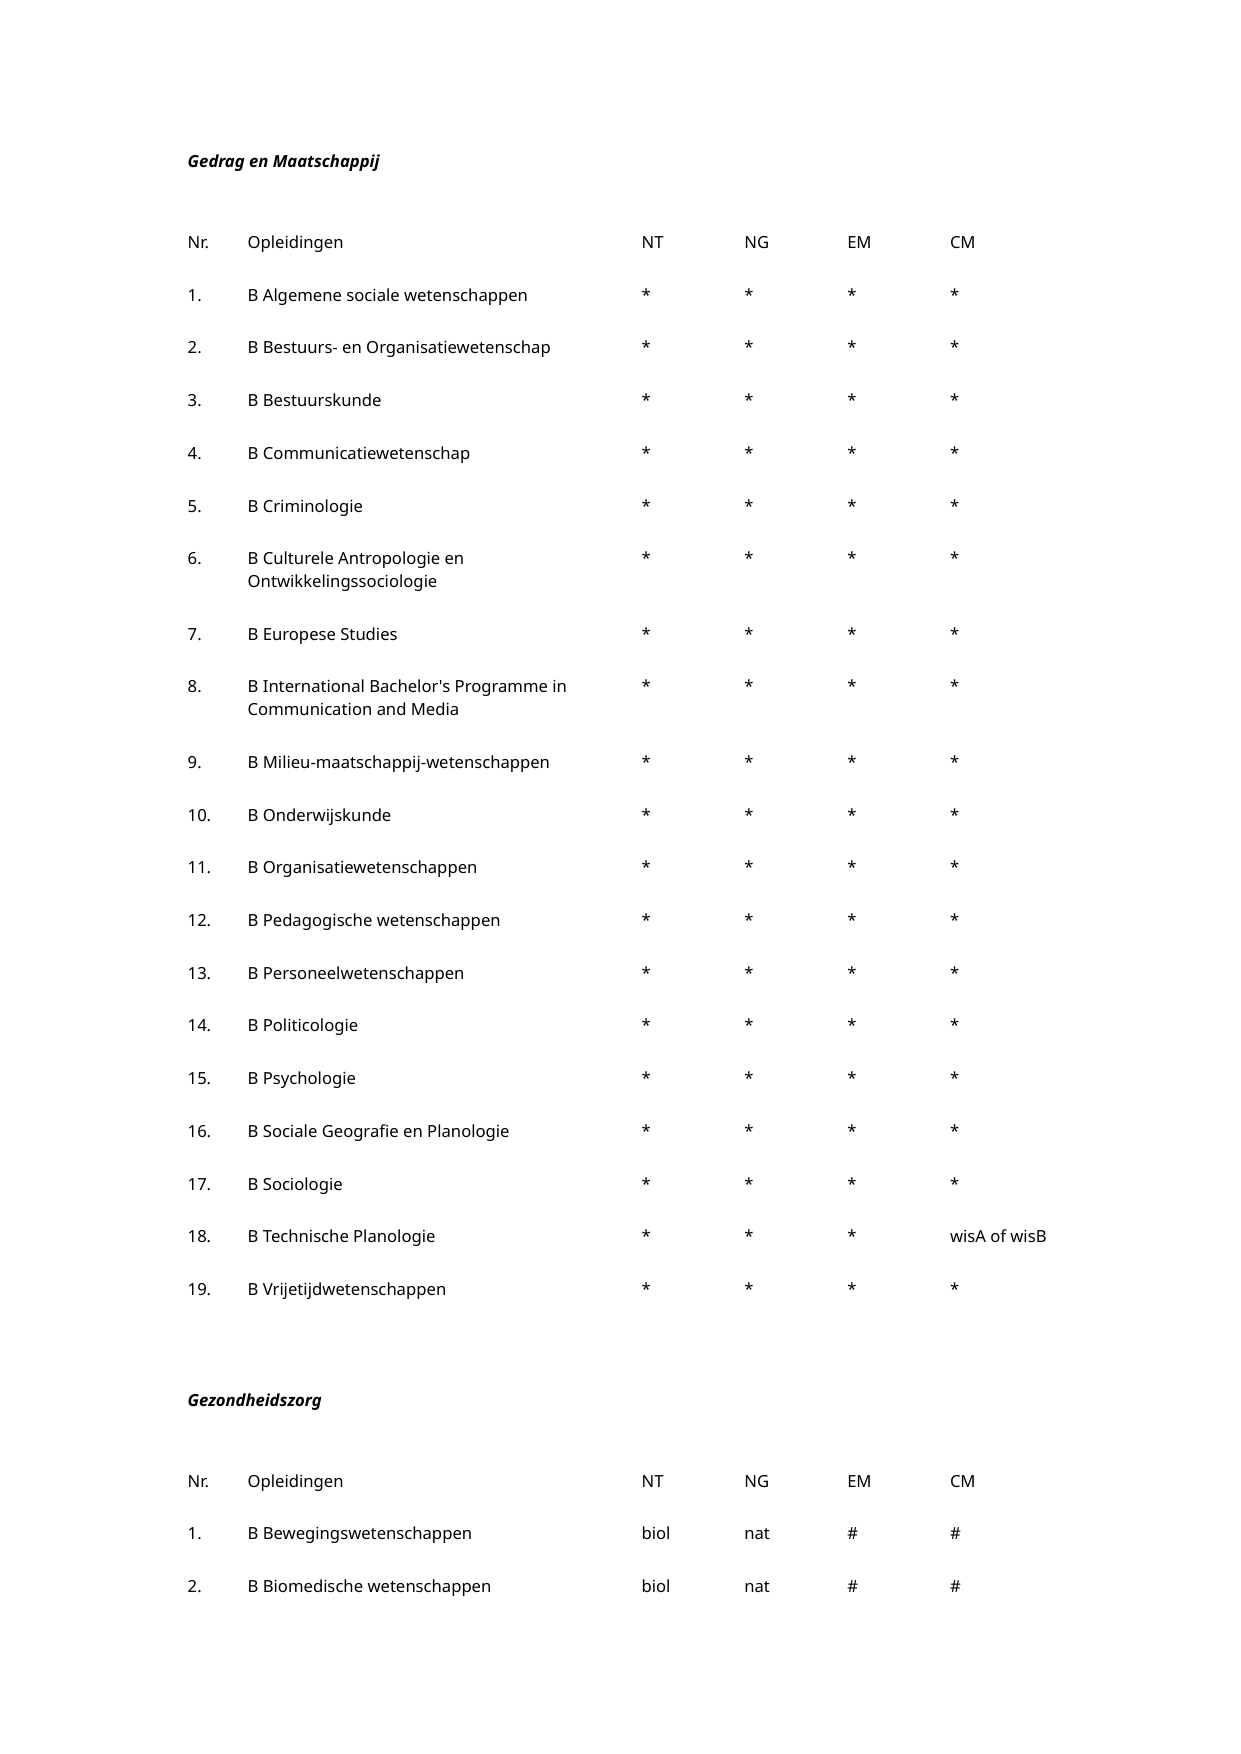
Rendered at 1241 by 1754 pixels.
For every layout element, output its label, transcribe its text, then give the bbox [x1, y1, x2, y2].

table_cell 7. [188, 622, 247, 675]
text Gezondheidszorg [187, 1389, 1053, 1411]
table_cell * [641, 494, 744, 547]
table_cell * [950, 750, 1053, 803]
table_cell * [744, 961, 847, 1014]
table_cell B Bestuurskunde [248, 389, 641, 441]
table_cell 19. [188, 1278, 247, 1330]
table_cell 15. [188, 1067, 247, 1119]
table_cell * [847, 494, 950, 547]
table_cell * [950, 336, 1053, 389]
table_cell * [847, 1014, 950, 1067]
table_cell B Culturele Antropologie en Ontwikkelingssociologie [248, 547, 641, 622]
table_cell * [744, 856, 847, 908]
table_cell B Politicologie [248, 1014, 641, 1067]
table_cell * [950, 1067, 1053, 1119]
table_cell * [744, 1172, 847, 1225]
table_cell * [744, 622, 847, 675]
table_cell B Vrijetijdwetenschappen [248, 1278, 641, 1330]
table_cell 14. [188, 1014, 247, 1067]
table_cell 2. [188, 336, 247, 389]
table_cell B Bewegingswetenschappen [248, 1522, 641, 1575]
table_cell * [847, 1119, 950, 1172]
table_cell * [641, 336, 744, 389]
table_cell * [847, 283, 950, 336]
table_cell * [641, 856, 744, 908]
table_cell * [641, 675, 744, 750]
table_cell * [744, 389, 847, 441]
table_header Nr. [188, 1469, 247, 1522]
table_cell * [641, 803, 744, 856]
table_cell * [847, 336, 950, 389]
table_cell # [950, 1575, 1053, 1597]
table_header CM [950, 1469, 1053, 1522]
table_cell nat [744, 1522, 847, 1575]
table_cell 16. [188, 1119, 247, 1172]
table_cell 10. [188, 803, 247, 856]
table_cell * [950, 675, 1053, 750]
table_cell B Pedagogische wetenschappen [248, 909, 641, 961]
table_cell * [847, 1172, 950, 1225]
table_cell * [847, 803, 950, 856]
table_cell # [847, 1522, 950, 1575]
table_cell 5. [188, 494, 247, 547]
table_cell * [950, 547, 1053, 622]
table_cell * [847, 961, 950, 1014]
table_cell * [744, 547, 847, 622]
table_cell * [847, 909, 950, 961]
table_cell 1. [188, 1522, 247, 1575]
table_cell * [641, 1225, 744, 1277]
table_cell 13. [188, 961, 247, 1014]
table_cell * [950, 622, 1053, 675]
table_cell * [744, 1278, 847, 1330]
table_cell * [847, 441, 950, 494]
table_cell * [950, 441, 1053, 494]
table_cell * [744, 909, 847, 961]
table_cell * [950, 1119, 1053, 1172]
table_cell 9. [188, 750, 247, 803]
table_header NG [744, 231, 847, 283]
table_cell * [950, 1278, 1053, 1330]
table_cell wisA of wisB [950, 1225, 1053, 1277]
table_cell * [950, 803, 1053, 856]
table_cell B Psychologie [248, 1067, 641, 1119]
table_cell 3. [188, 389, 247, 441]
table_header EM [847, 1469, 950, 1522]
table_cell 12. [188, 909, 247, 961]
table_cell * [641, 1119, 744, 1172]
text Gedrag en Maatschappij [187, 150, 1053, 173]
table_cell * [950, 909, 1053, 961]
table_cell 11. [188, 856, 247, 908]
table_cell biol [641, 1575, 744, 1597]
table_header Nr. [188, 231, 247, 283]
table_cell * [950, 1172, 1053, 1225]
table_cell * [744, 494, 847, 547]
table_cell * [847, 1225, 950, 1277]
table_cell 6. [188, 547, 247, 622]
table_cell B Europese Studies [248, 622, 641, 675]
table_cell B Technische Planologie [248, 1225, 641, 1277]
table_cell * [950, 961, 1053, 1014]
table_cell * [641, 622, 744, 675]
table_cell * [641, 1067, 744, 1119]
table_cell 2. [188, 1575, 247, 1597]
table_cell * [950, 494, 1053, 547]
table_header Opleidingen [248, 231, 641, 283]
table_cell # [847, 1575, 950, 1597]
table_cell * [744, 803, 847, 856]
table_cell * [641, 1014, 744, 1067]
table_cell * [744, 1225, 847, 1277]
table_cell B Organisatiewetenschappen [248, 856, 641, 908]
table_cell B Onderwijskunde [248, 803, 641, 856]
table_cell * [641, 389, 744, 441]
table_cell B Sociologie [248, 1172, 641, 1225]
table_cell B Sociale Geografie en Planologie [248, 1119, 641, 1172]
table_cell * [744, 1014, 847, 1067]
table_cell * [950, 283, 1053, 336]
table_cell * [641, 441, 744, 494]
table_cell * [847, 1067, 950, 1119]
table_cell * [847, 750, 950, 803]
table_cell * [847, 389, 950, 441]
table_cell B Bestuurs- en Organisatiewetenschap [248, 336, 641, 389]
table_cell 4. [188, 441, 247, 494]
table_cell * [847, 547, 950, 622]
table_cell biol [641, 1522, 744, 1575]
table_header Opleidingen [248, 1469, 641, 1522]
table_cell * [950, 1014, 1053, 1067]
table_cell * [847, 622, 950, 675]
table_cell # [950, 1522, 1053, 1575]
table_cell * [847, 856, 950, 908]
table_cell * [744, 1067, 847, 1119]
table_cell * [744, 675, 847, 750]
table_cell B Algemene sociale wetenschappen [248, 283, 641, 336]
table_header CM [950, 231, 1053, 283]
table_cell * [950, 856, 1053, 908]
table_cell * [641, 283, 744, 336]
table_cell 18. [188, 1225, 247, 1277]
table_cell 1. [188, 283, 247, 336]
table_cell nat [744, 1575, 847, 1597]
table_cell B International Bachelor's Programme in Communication and Media [248, 675, 641, 750]
table_cell * [744, 1119, 847, 1172]
table_cell * [744, 441, 847, 494]
table_cell * [641, 961, 744, 1014]
table_header NT [641, 231, 744, 283]
table_cell B Milieu-maatschappij-wetenschappen [248, 750, 641, 803]
table_cell * [641, 547, 744, 622]
table_cell * [744, 336, 847, 389]
table_cell * [950, 389, 1053, 441]
table_cell * [641, 1172, 744, 1225]
table_cell * [847, 1278, 950, 1330]
table_header NT [641, 1469, 744, 1522]
table_cell * [641, 1278, 744, 1330]
table_cell * [744, 750, 847, 803]
table_cell * [847, 675, 950, 750]
table_cell * [744, 283, 847, 336]
table_cell B Personeelwetenschappen [248, 961, 641, 1014]
table_cell B Biomedische wetenschappen [248, 1575, 641, 1597]
table_header EM [847, 231, 950, 283]
table_cell 8. [188, 675, 247, 750]
table_cell * [641, 750, 744, 803]
table_cell * [641, 909, 744, 961]
table_cell B Communicatiewetenschap [248, 441, 641, 494]
table_cell 17. [188, 1172, 247, 1225]
table_cell B Criminologie [248, 494, 641, 547]
table_header NG [744, 1469, 847, 1522]
